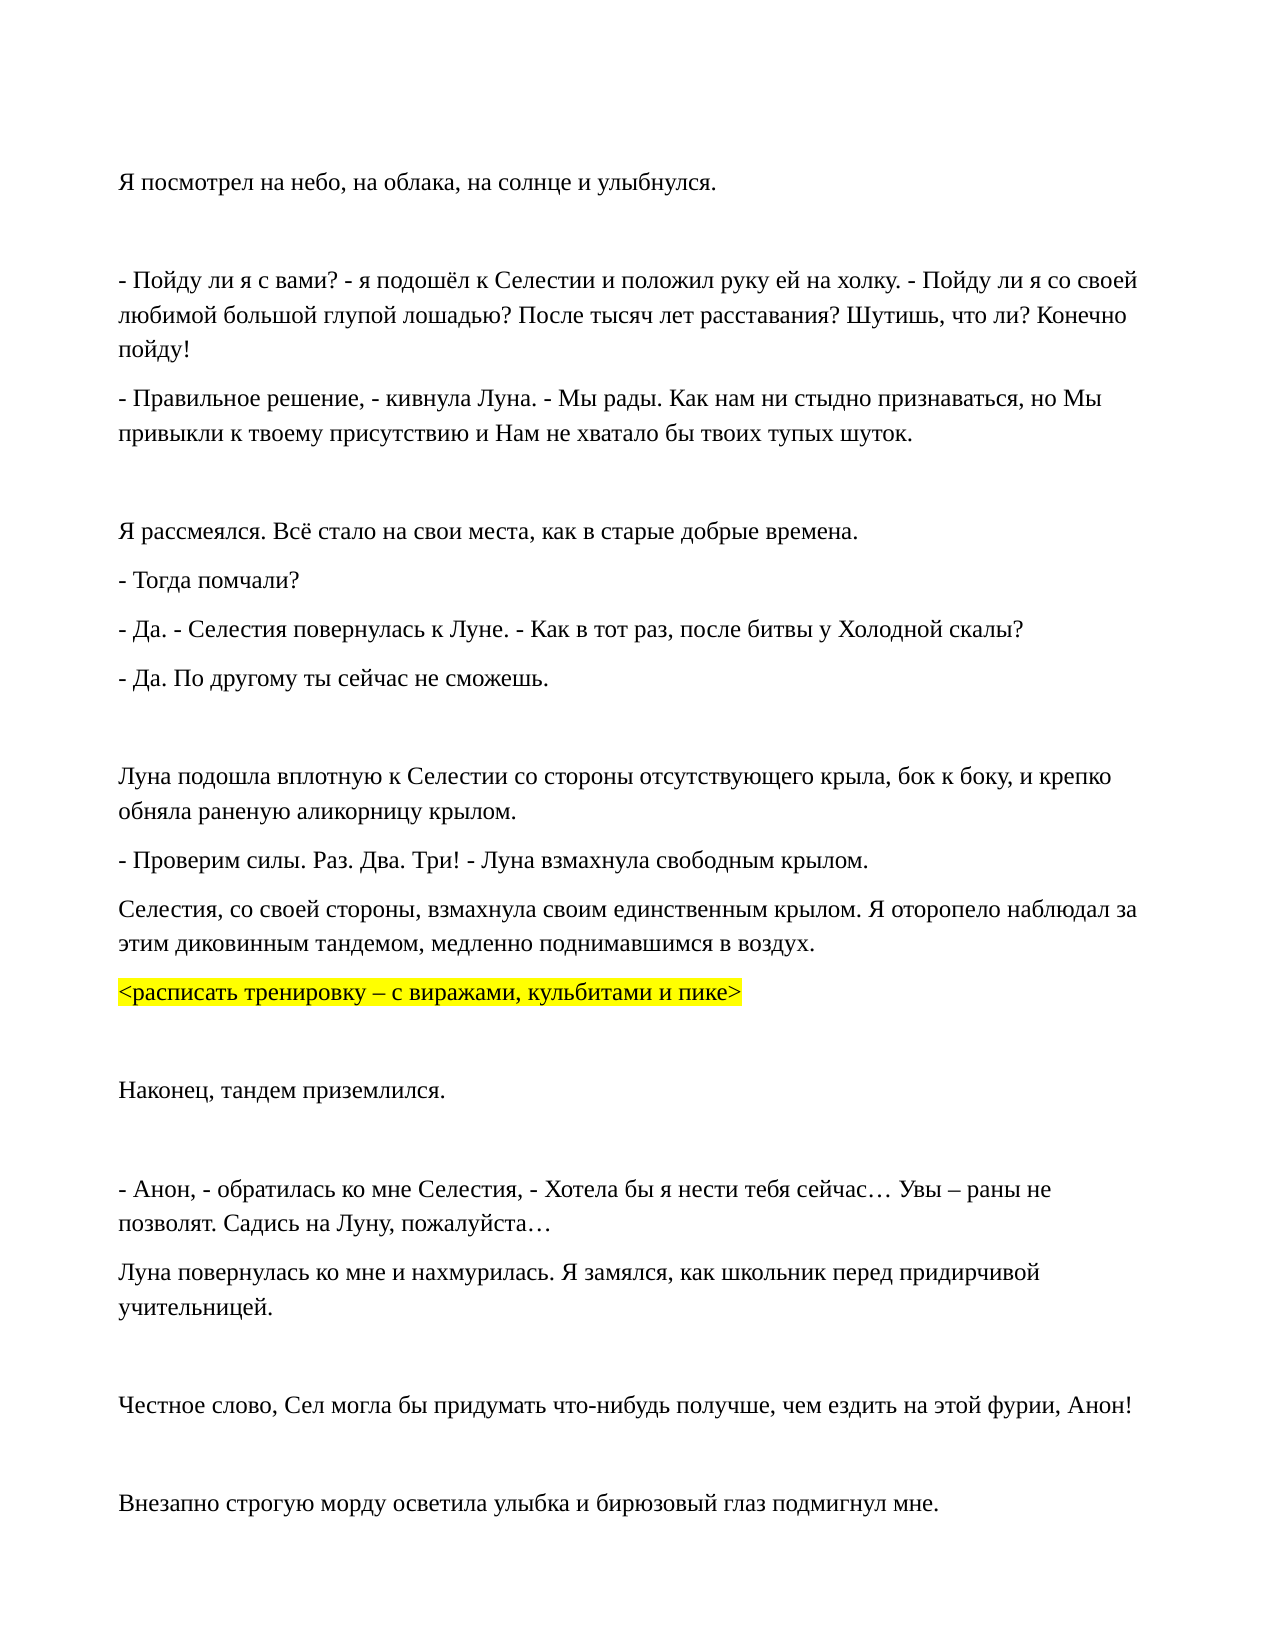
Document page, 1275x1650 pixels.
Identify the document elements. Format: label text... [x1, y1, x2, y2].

text - Да. - Селестия повернулась к Луне. - Как в тот раз, после битвы у Холодной скалы? [118, 614, 1157, 643]
text Я посмотрел на небо, на облака, на солнце и улыбнулся. [118, 167, 1157, 196]
text Селестия, со своей стороны, взмахнула своим единственным крылом. Я оторопело наблюдал за этим диковинным тандемом, медленно поднимавшимся в воздух. [118, 894, 1157, 957]
text Я рассмеялся. Всё стало на свои места, как в старые добрые времена. [118, 516, 1157, 545]
text Луна повернулась ко мне и нахмурилась. Я замялся, как школьник перед придирчивой учительницей. [118, 1257, 1157, 1320]
text - Да. По другому ты сейчас не сможешь. [118, 663, 1157, 692]
text - Анон, - обратилась ко мне Селестия, - Хотела бы я нести тебя сейчас… Увы – раны не позволят. Садись на Луну, пожалуйста… [118, 1174, 1157, 1237]
text - Правильное решение, - кивнула Луна. - Мы рады. Как нам ни стыдно признаваться, но Мы привыкли к твоему присутствию и Нам не хватало бы твоих тупых шуток. [118, 383, 1157, 447]
text <расписать тренировку – с виражами, кульбитами и пике> [118, 977, 1157, 1006]
text - Тогда помчали? [118, 565, 1157, 594]
text - Проверим силы. Раз. Два. Три! - Луна взмахнула свободным крылом. [118, 845, 1157, 873]
text Внезапно строгую морду осветила улыбка и бирюзовый глаз подмигнул мне. [118, 1488, 1157, 1517]
text Честное слово, Сел могла бы придумать что-нибудь получше, чем ездить на этой фурии, Анон! [118, 1390, 1157, 1418]
text Наконец, тандем приземлился. [118, 1076, 1157, 1104]
text - Пойду ли я с вами? - я подошёл к Селестии и положил руку ей на холку. - Пойду ли я со своей любимой большой глупой лошадью? После тысяч лет расставания? Шутишь, что ли? Конечно пойду! [118, 265, 1157, 363]
text Луна подошла вплотную к Селестии со стороны отсутствующего крыла, бок к боку, и крепко обняла раненую аликорницу крылом. [118, 761, 1157, 824]
